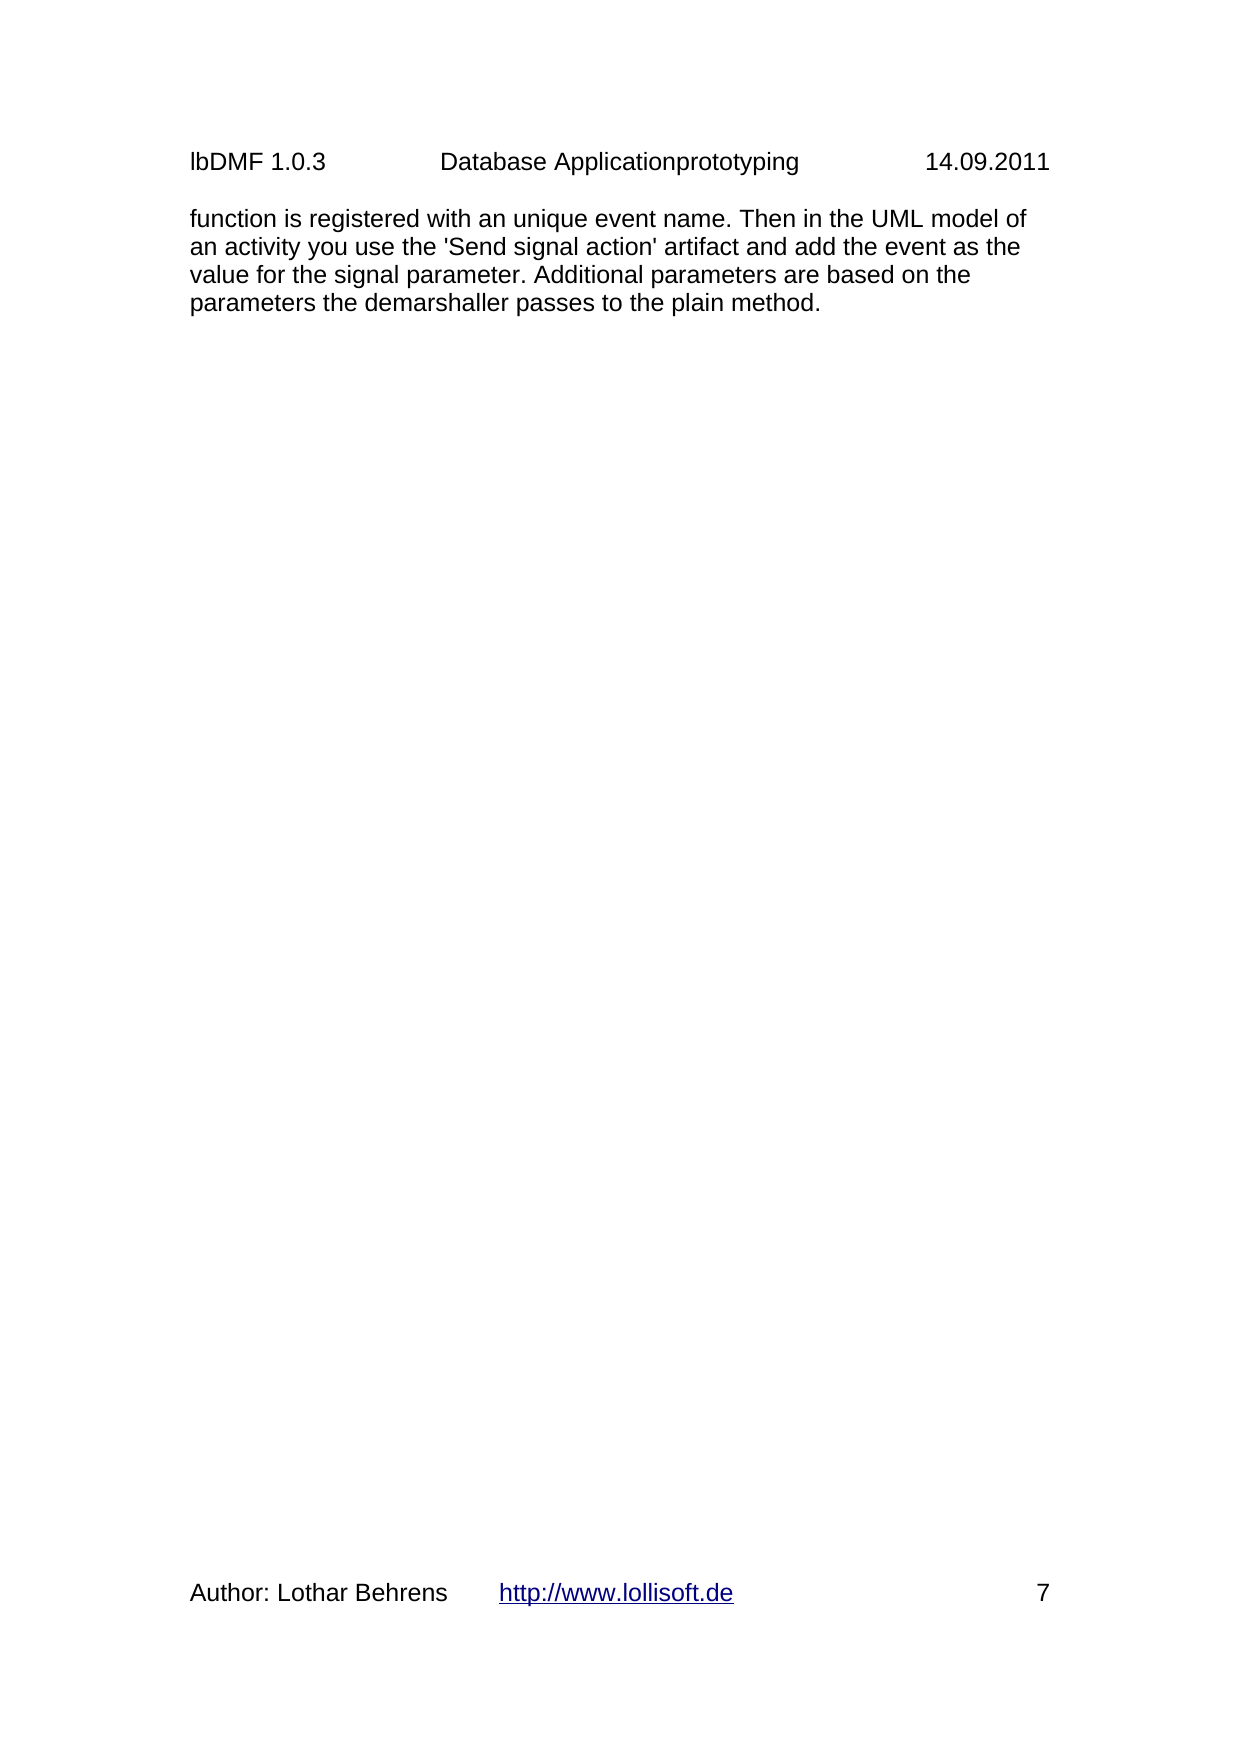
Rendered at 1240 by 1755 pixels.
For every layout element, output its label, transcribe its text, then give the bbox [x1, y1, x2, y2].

text function is registered with an unique event name. Then in the UML model of an activity you use the 'Send signal action' artifact and add the event as the value for the signal parameter. Additional parameters are based on the parameters the demarshaller passes to the plain method. [189, 205, 1050, 317]
